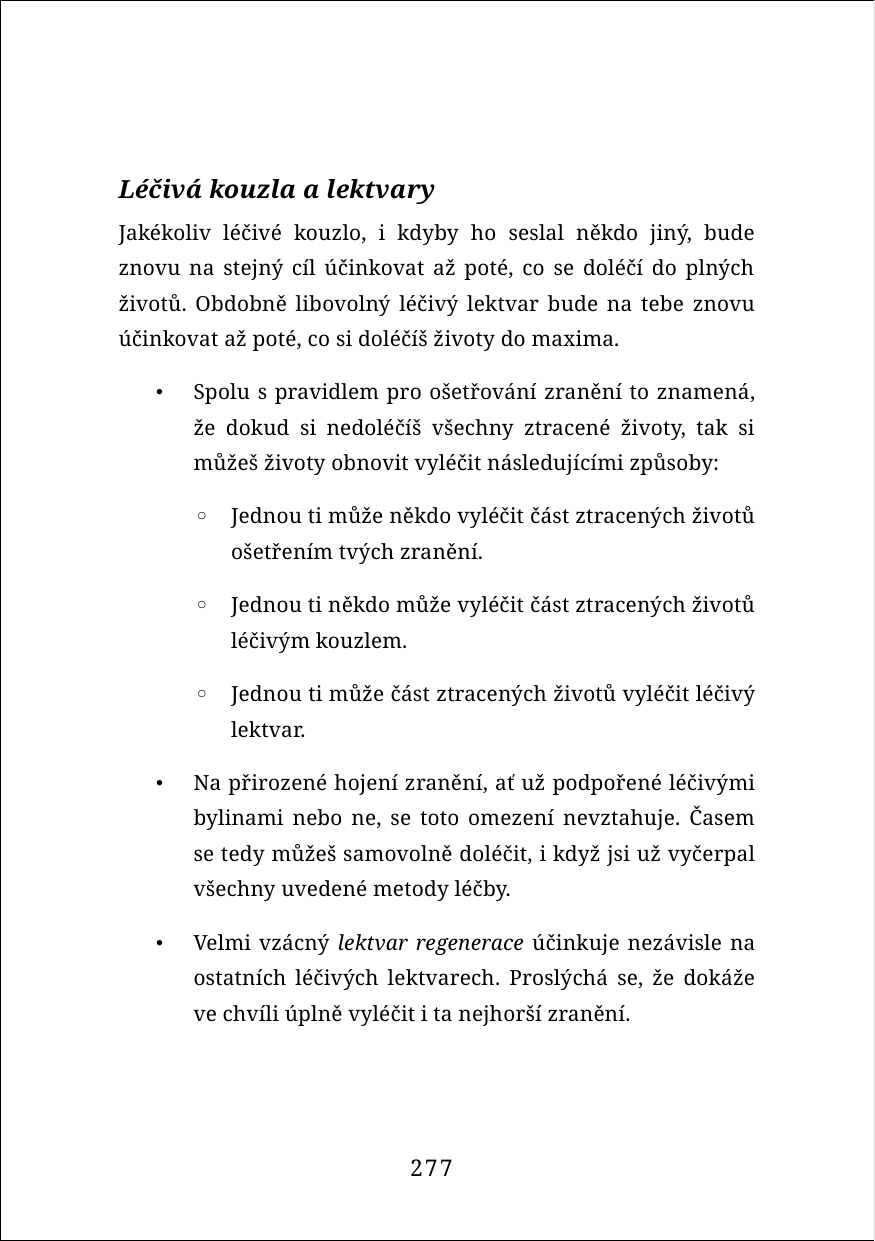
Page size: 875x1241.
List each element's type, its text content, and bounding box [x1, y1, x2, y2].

list Spolu s pravidlem pro ošetřování zranění to znamená, že dokud si nedoléčíš všechny ztracené životy, tak si můžeš životy obnovit vyléčit následujícími způsoby: [156, 377, 756, 477]
list Jednou ti může část ztracených životů vyléčit léčivý lektvar. [193, 679, 756, 743]
list Velmi vzácný lektvar regenerace účinkuje nezávisle na ostatních léčivých lektvarech. Proslýchá se, že dokáže ve chvíli úplně vyléčit i ta nejhorší zranění. [156, 928, 756, 1027]
list Jednou ti někdo může vyléčit část ztracených životů léčivým kouzlem. [193, 590, 756, 654]
list Jednou ti může někdo vyléčit část ztracených životů ošetřením tvých zranění. [193, 502, 756, 566]
text Jakékoliv léčivé kouzlo, i kdyby ho seslal někdo jiný, bude znovu na stejný cíl účinkovat až poté, co se doléčí do plných životů. Obdobně libovolný léčivý lektvar bude na tebe znovu účinkovat až poté, co si doléčíš životy do maxima. [118, 218, 756, 353]
list Na přirozené hojení zranění, ať už podpořené léčivými bylinami nebo ne, se toto omezení nevztahuje. Časem se tedy můžeš samovolně doléčit, i když jsi už vyčerpal všechny uvedené metody léčby. [156, 768, 756, 903]
subtitle Léčivá kouzla a lektvary [118, 172, 756, 206]
